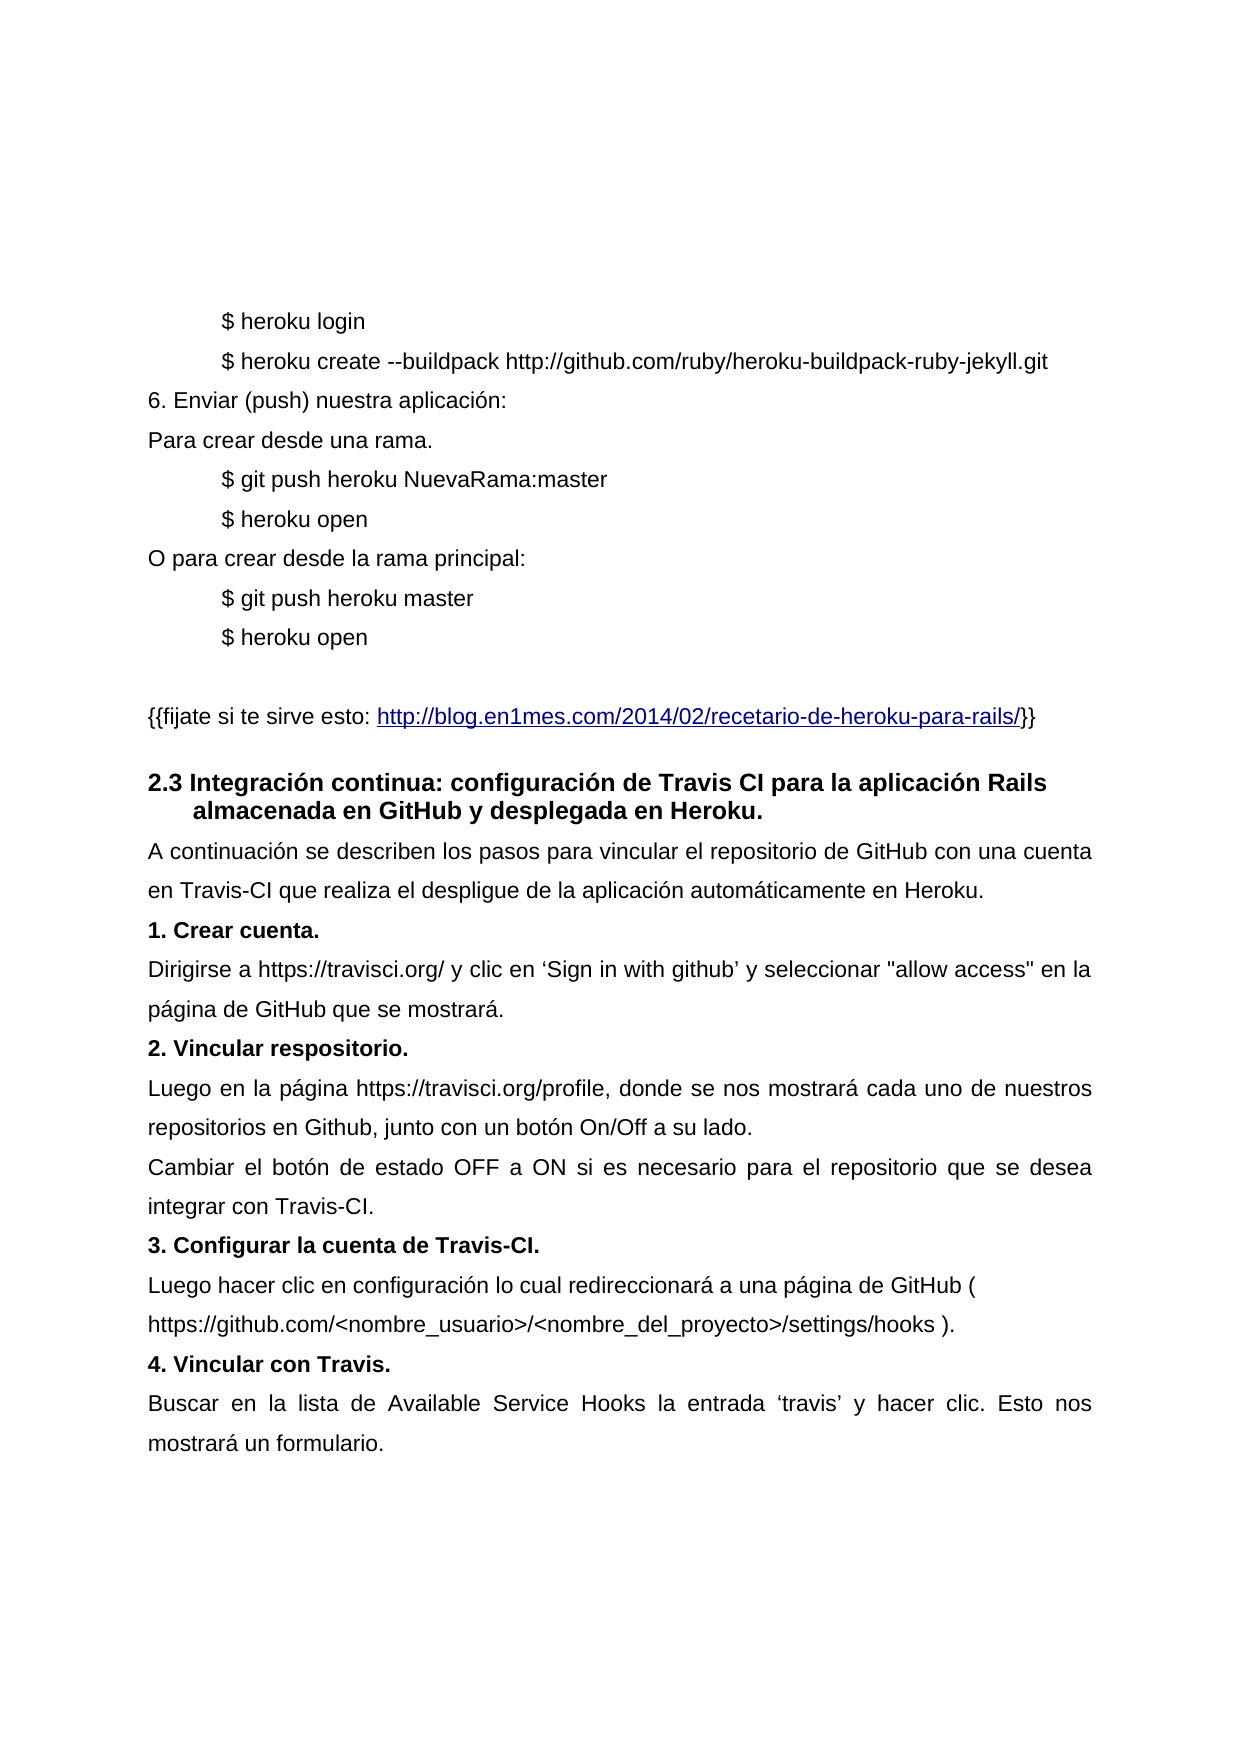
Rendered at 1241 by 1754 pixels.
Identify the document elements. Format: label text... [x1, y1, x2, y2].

text 2. Vincular respositorio. [148, 1035, 1093, 1061]
text $ heroku open [148, 624, 1093, 651]
text $ git push heroku master [148, 585, 1093, 611]
text https://github.com/<nombre_usuario>/<nombre_del_proyecto>/settings/hooks ). [148, 1311, 1093, 1338]
text {{fijate si te sirve esto: http://blog.en1mes.com/2014/02/recetario-de-heroku-para-rails/}} [148, 703, 1093, 729]
text 3. Configurar la cuenta de Travis-CI. [148, 1232, 1093, 1259]
text 4. Vincular con Travis. [148, 1351, 1093, 1377]
text $ heroku create --buildpack http://github.com/ruby/heroku-buildpack-ruby-jekyll.git [148, 348, 1093, 374]
text O para crear desde la rama principal: [148, 545, 1093, 572]
text 1. Crear cuenta. [148, 917, 1093, 943]
text Cambiar el botón de estado OFF a ON si es necesario para el repositorio que se desea integrar con Travis-CI. [148, 1153, 1093, 1219]
text $ heroku open [148, 506, 1093, 532]
subtitle 2.3 Integración continua: configuración de Travis CI para la aplicación Rails almacenada en GitHub y desplegada en Heroku. [148, 768, 1093, 825]
text A continuación se describen los pasos para vincular el repositorio de GitHub con una cuenta en Travis-CI que realiza el despligue de la aplicación automáticamente en Heroku. [148, 838, 1093, 903]
text Dirigirse a https://travis­ci.org/ y clic en ‘Sign in with github’ y seleccionar "allow access" en la página de GitHub que se mostrará. [148, 956, 1093, 1022]
text 6. Enviar (push) nuestra aplicación: [148, 387, 1093, 414]
text $ heroku login [148, 308, 1093, 335]
text Luego en la página https://travis­ci.org/profile, donde se nos mostrará cada uno de nuestros repositorios en Github, junto con un botón On/Off a su lado. [148, 1074, 1093, 1140]
text Buscar en la lista de Available Service Hooks la entrada ‘travis’ y hacer clic. Esto nos mostrará un formulario. [148, 1390, 1093, 1456]
text Para crear desde una rama. [148, 427, 1093, 453]
text $ git push heroku NuevaRama:master [148, 466, 1093, 493]
text Luego hacer clic en configuración lo cual redireccionará a una página de GitHub ( [148, 1272, 1093, 1298]
